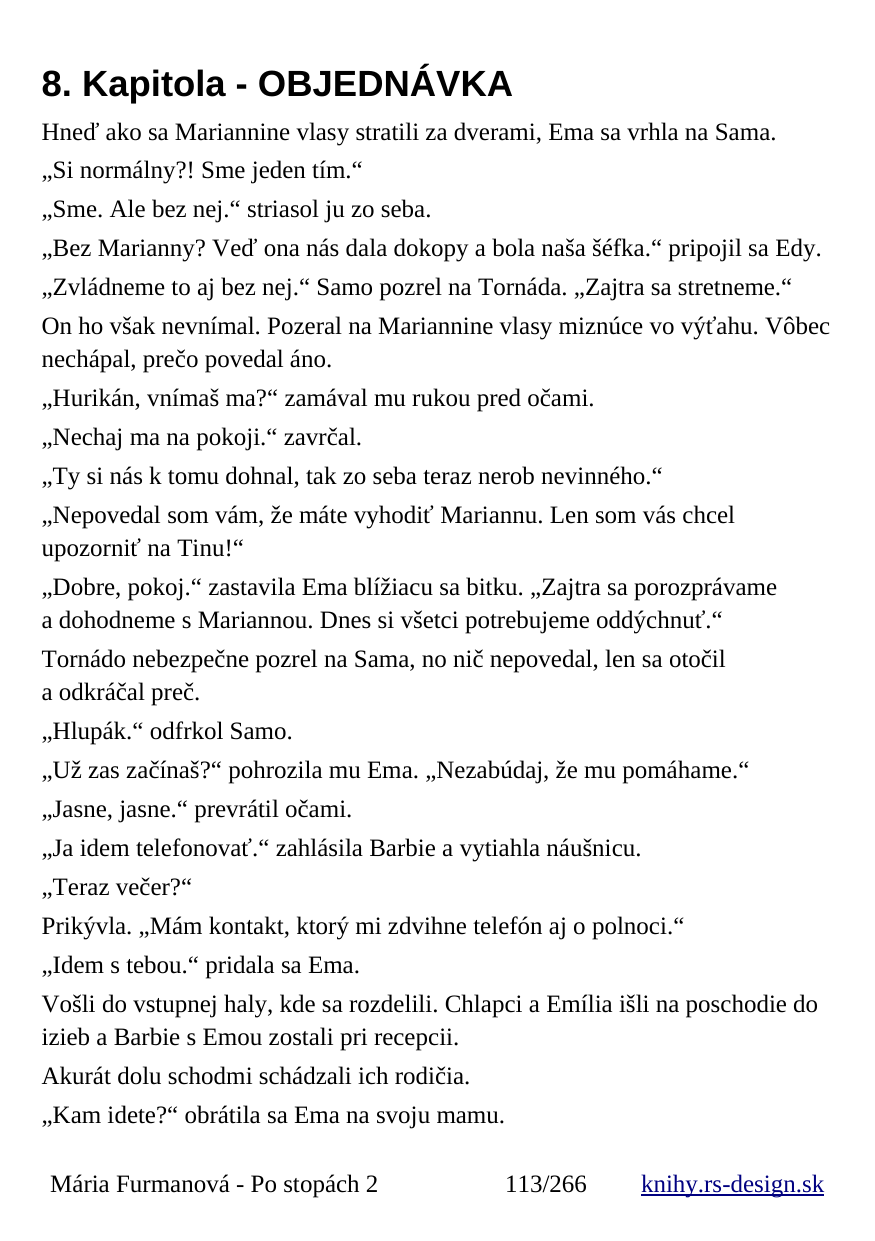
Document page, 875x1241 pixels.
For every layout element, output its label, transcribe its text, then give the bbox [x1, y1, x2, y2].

text „Si normálny?! Sme jeden tím.“ [41, 156, 833, 184]
text „Ty si nás k tomu dohnal, tak zo seba teraz nerob nevinného.“ [41, 461, 833, 490]
text „Jasne, jasne.“ prevrátil očami. [41, 794, 833, 823]
subtitle 8. Kapitola - OBJEDNÁVKA [41, 62, 833, 104]
text On ho však nevnímal. Pozeral na Mariannine vlasy miznúce vo výťahu. Vôbec nechápal, prečo povedal áno. [41, 311, 833, 373]
text „Dobre, pokoj.“ zastavila Ema blížiacu sa bitku. „Zajtra sa porozprávame a dohodneme s Mariannou. Dnes si všetci potrebujeme oddýchnuť.“ [41, 572, 833, 634]
text Tornádo nebezpečne pozrel na Sama, no nič nepovedal, len sa otočil a odkráčal preč. [41, 644, 833, 706]
text „Teraz večer?“ [41, 872, 833, 901]
text „Ja idem telefonovať.“ zahlásila Barbie a vytiahla náušnicu. [41, 833, 833, 862]
text Vošli do vstupnej haly, kde sa rozdelili. Chlapci a Emília išli na poschodie do izieb a Barbie s Emou zostali pri recepcii. [41, 989, 833, 1051]
text Prikývla. „Mám kontakt, ktorý mi zdvihne telefón aj o polnoci.“ [41, 911, 833, 940]
text „Sme. Ale bez nej.“ striasol ju zo seba. [41, 194, 833, 223]
text „Už zas začínaš?“ pohrozila mu Ema. „Nezabúdaj, že mu pomáhame.“ [41, 755, 833, 784]
text „Idem s tebou.“ pridala sa Ema. [41, 950, 833, 979]
text „Hurikán, vnímaš ma?“ zamával mu rukou pred očami. [41, 383, 833, 412]
text „Hlupák.“ odfrkol Samo. [41, 716, 833, 745]
text „Kam idete?“ obrátila sa Ema na svoju mamu. [41, 1100, 833, 1129]
text Akurát dolu schodmi schádzali ich rodičia. [41, 1061, 833, 1090]
text „Bez Marianny? Veď ona nás dala dokopy a bola naša šéfka.“ pripojil sa Edy. [41, 233, 833, 262]
text „Nepovedal som vám, že máte vyhodiť Mariannu. Len som vás chcel upozorniť na Tinu!“ [41, 500, 833, 562]
text „Zvládneme to aj bez nej.“ Samo pozrel na Tornáda. „Zajtra sa stretneme.“ [41, 272, 833, 301]
text Hneď ako sa Mariannine vlasy stratili za dverami, Ema sa vrhla na Sama. [41, 117, 833, 145]
text „Nechaj ma na pokoji.“ zavrčal. [41, 422, 833, 451]
